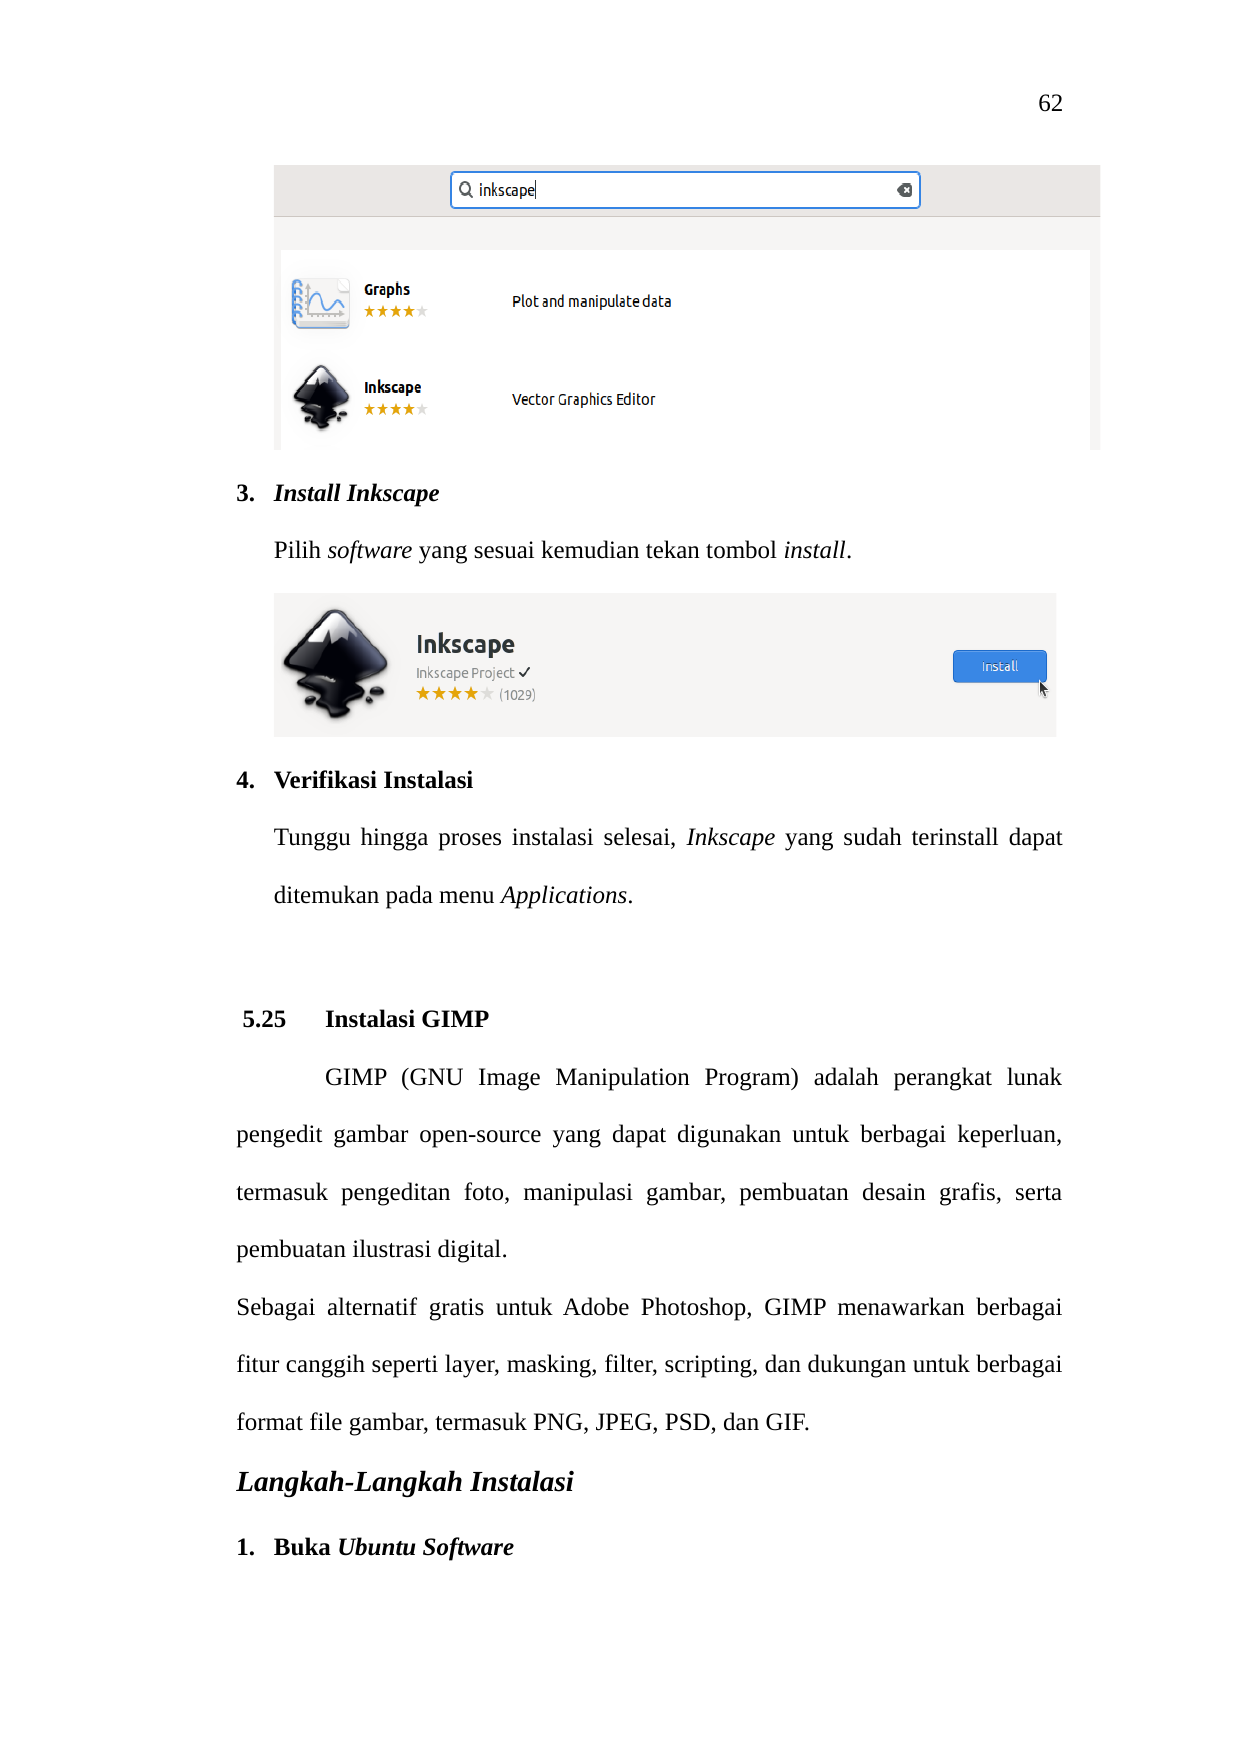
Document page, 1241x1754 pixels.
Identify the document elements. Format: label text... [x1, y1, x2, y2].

picture [273, 165, 1101, 450]
list Tunggu hingga proses instalasi selesai, Inkscape yang sudah terinstall dapat ditemukan pada menu Applications. [236, 822, 1063, 909]
list Verifikasi Instalasi [236, 765, 1063, 794]
subtitle Instalasi GIMP [236, 1004, 1063, 1033]
list Pilih software yang sesuai kemudian tekan tombol install. [236, 536, 1063, 564]
picture [273, 593, 1057, 737]
text Sebagai alternatif gratis untuk Adobe Photoshop, GIMP menawarkan berbagai fitur canggih seperti layer, masking, filter, scripting, dan dukungan untuk berbagai format file gambar, termasuk PNG, JPEG, PSD, dan GIF. [236, 1292, 1063, 1436]
text Langkah-Langkah Instalasi [236, 1464, 1063, 1498]
text GIMP (GNU Image Manipulation Program) adalah perangkat lunak pengedit gambar open-source yang dapat digunakan untuk berbagai keperluan, termasuk pengeditan foto, manipulasi gambar, pembuatan desain grafis, serta pembuatan ilustrasi digital. [236, 1062, 1063, 1263]
list Buka Ubuntu Software [236, 1532, 1063, 1560]
list Install Inkscape [236, 478, 1063, 507]
